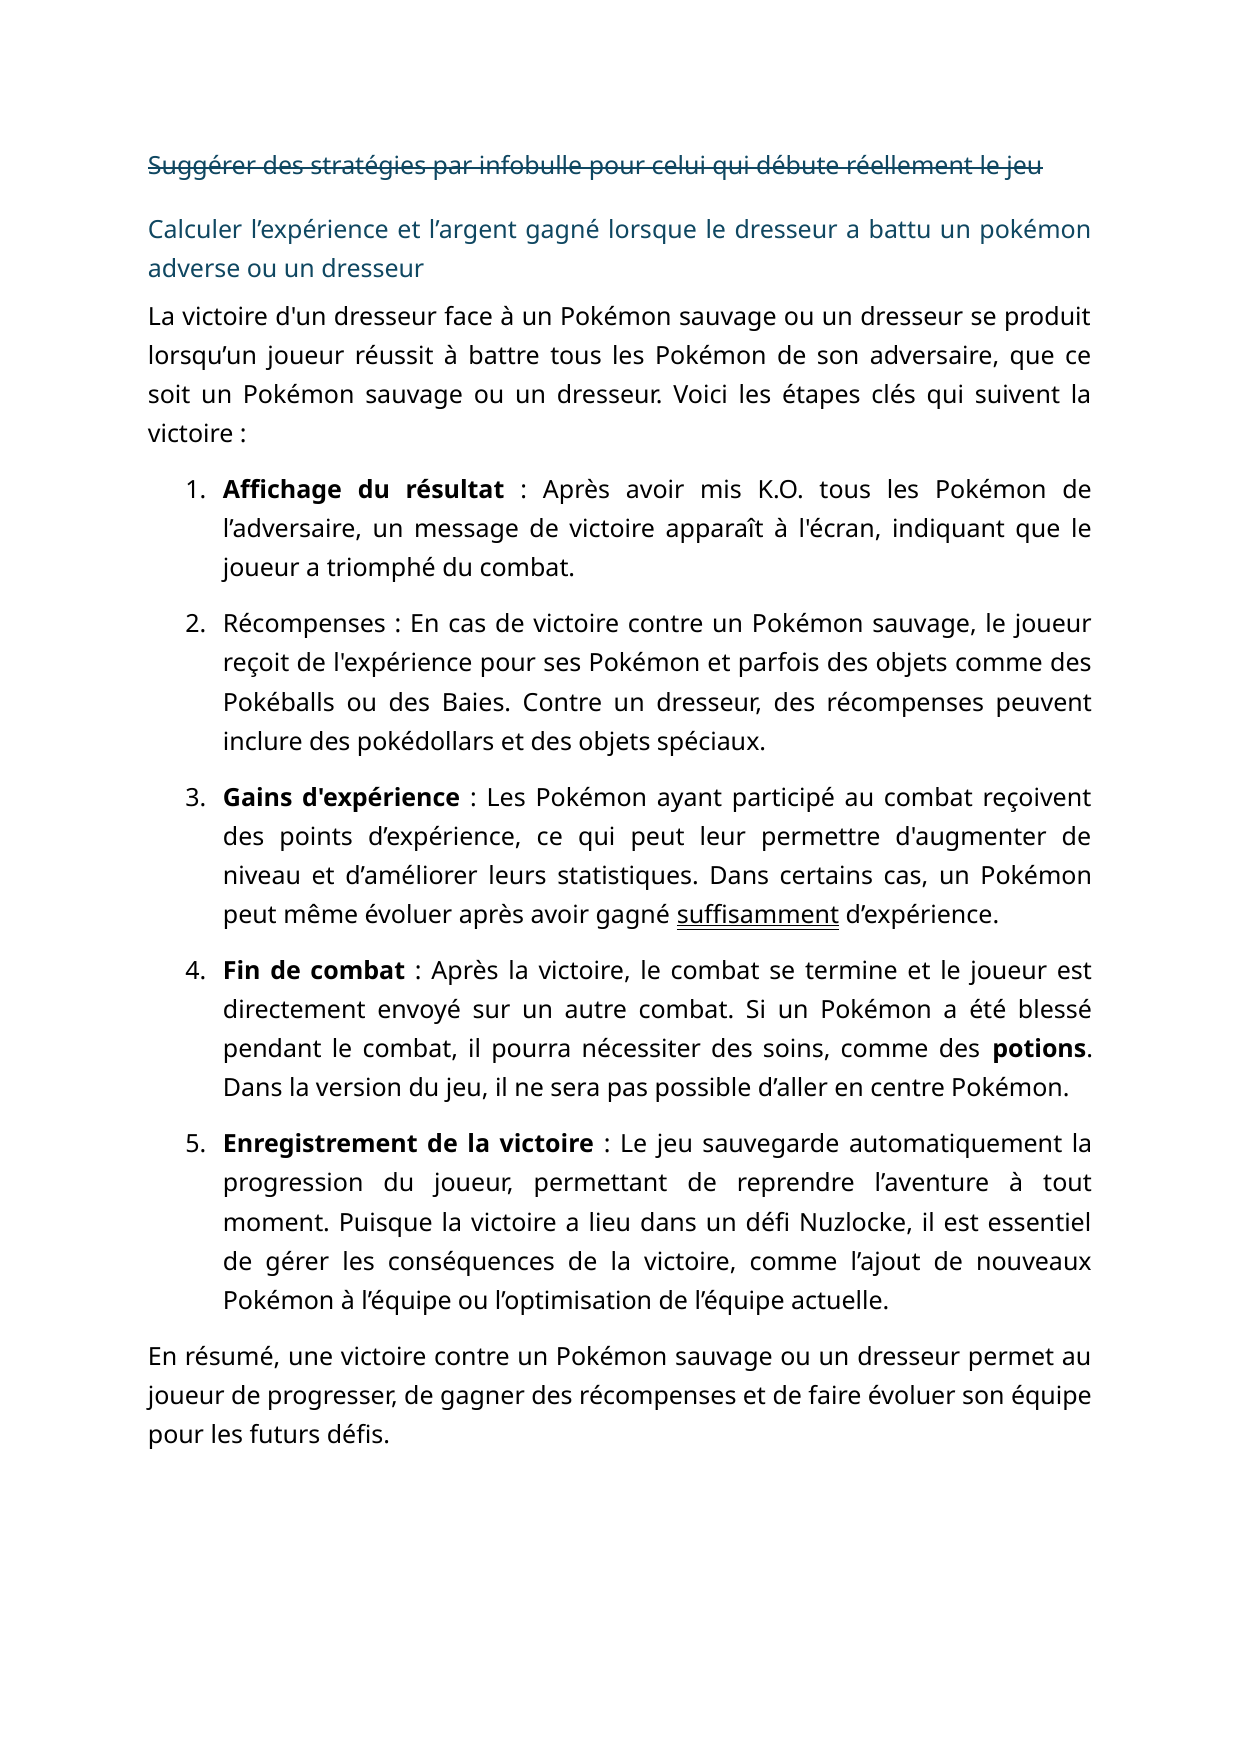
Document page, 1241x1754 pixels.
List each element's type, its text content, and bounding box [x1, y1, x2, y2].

list Enregistrement de la victoire : Le jeu sauvegarde automatiquement la progression du joueur, permettant de reprendre l’aventure à tout moment. Puisque la victoire a lieu dans un défi Nuzlocke, il est essentiel de gérer les conséquences de la victoire, comme l’ajout de nouveaux Pokémon à l’équipe ou l’optimisation de l’équipe actuelle. [185, 1126, 1093, 1317]
subtitle Suggérer des stratégies par infobulle pour celui qui débute réellement le jeu [148, 148, 1093, 182]
list Affichage du résultat : Après avoir mis K.O. tous les Pokémon de l’adversaire, un message de victoire apparaît à l'écran, indiquant que le joueur a triomphé du combat. [185, 472, 1093, 584]
subtitle Calculer l’expérience et l’argent gagné lorsque le dresseur a battu un pokémon adverse ou un dresseur [148, 212, 1093, 285]
list Gains d'expérience : Les Pokémon ayant participé au combat reçoivent des points d’expérience, ce qui peut leur permettre d'augmenter de niveau et d’améliorer leurs statistiques. Dans certains cas, un Pokémon peut même évoluer après avoir gagné suffisamment d’expérience. [185, 779, 1093, 931]
text En résumé, une victoire contre un Pokémon sauvage ou un dresseur permet au joueur de progresser, de gagner des récompenses et de faire évoluer son équipe pour les futurs défis. [148, 1338, 1093, 1451]
list Fin de combat : Après la victoire, le combat se termine et le joueur est directement envoyé sur un autre combat. Si un Pokémon a été blessé pendant le combat, il pourra nécessiter des soins, comme des potions. Dans la version du jeu, il ne sera pas possible d’aller en centre Pokémon. [185, 953, 1093, 1104]
list Récompenses : En cas de victoire contre un Pokémon sauvage, le joueur reçoit de l'expérience pour ses Pokémon et parfois des objets comme des Pokéballs ou des Baies. Contre un dresseur, des récompenses peuvent inclure des pokédollars et des objets spéciaux. [185, 606, 1093, 757]
text La victoire d'un dresseur face à un Pokémon sauvage ou un dresseur se produit lorsqu’un joueur réussit à battre tous les Pokémon de son adversaire, que ce soit un Pokémon sauvage ou un dresseur. Voici les étapes clés qui suivent la victoire : [148, 298, 1093, 450]
